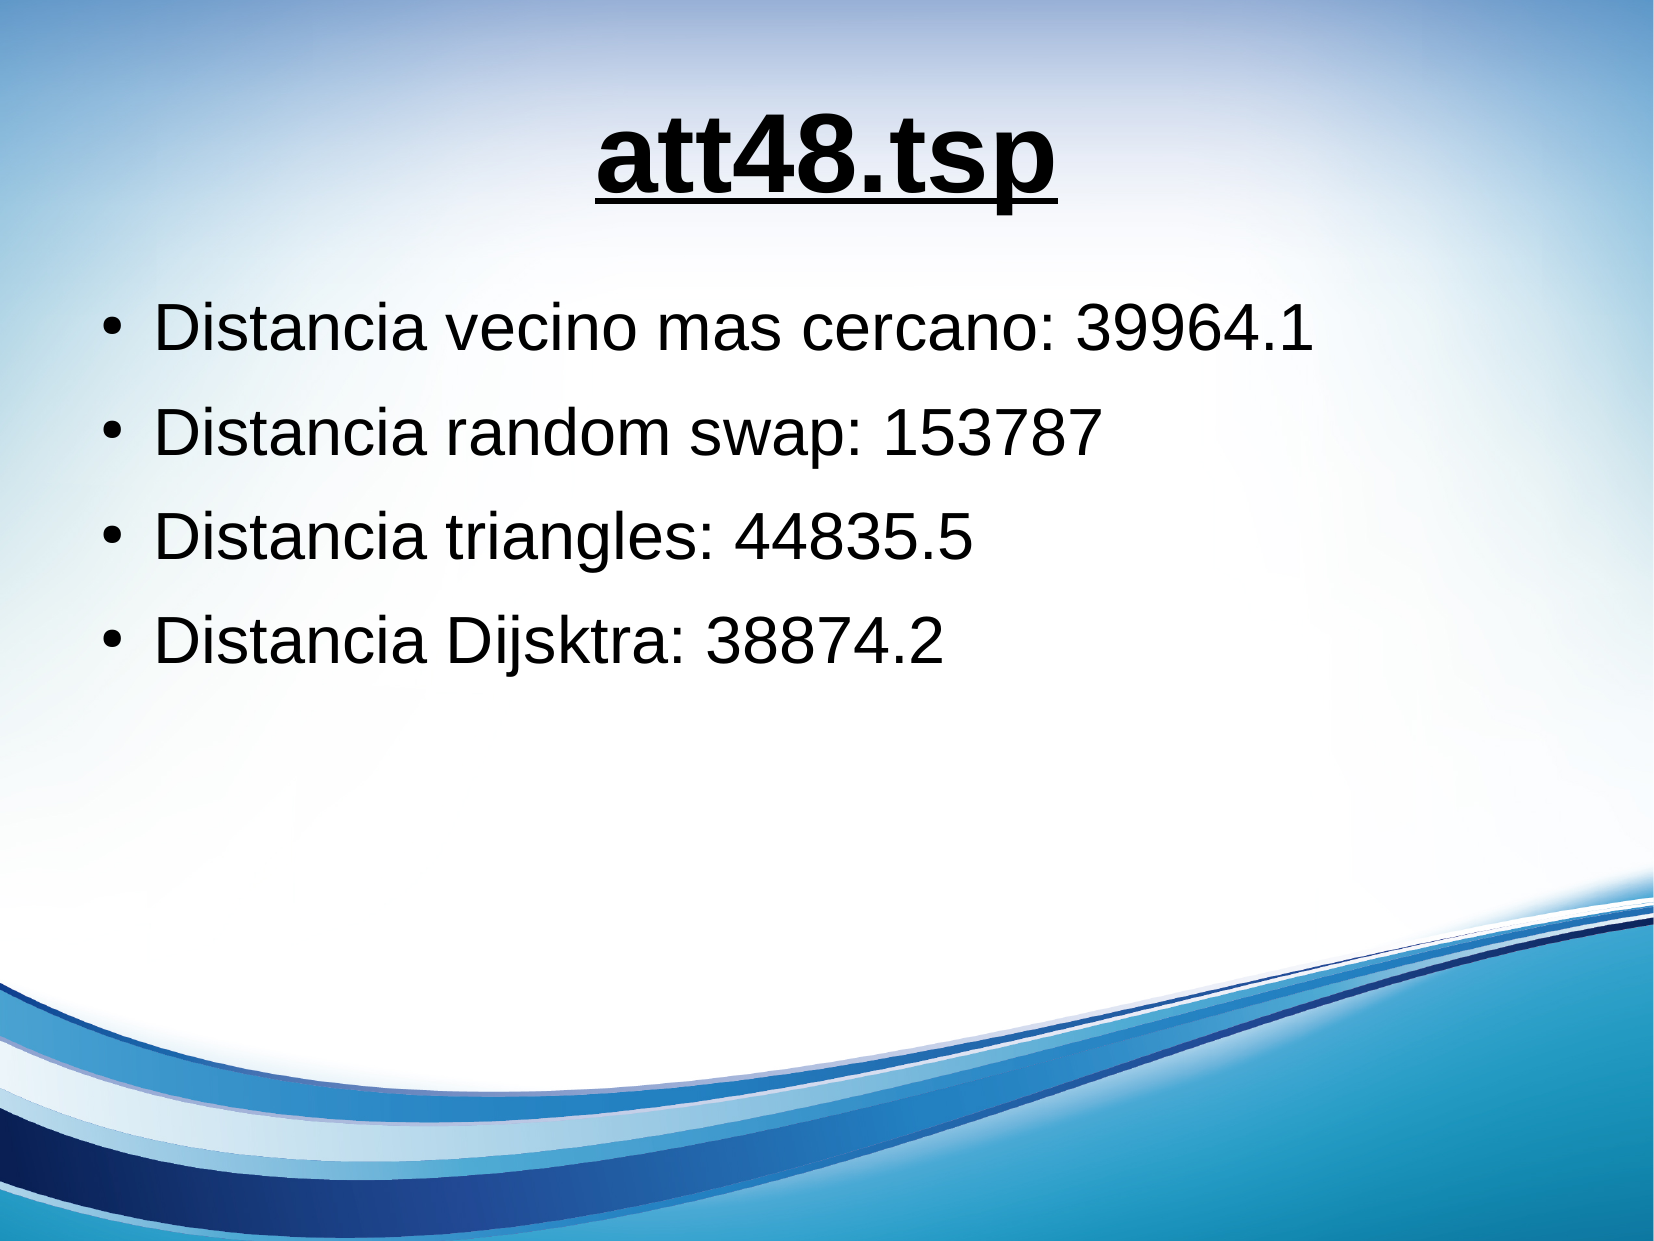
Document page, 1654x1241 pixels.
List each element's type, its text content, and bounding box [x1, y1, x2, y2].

picture [0, 0, 1654, 1241]
title att48.tsp [82, 49, 1571, 257]
list Distancia vecino mas cercano: 39964.1 Distancia random swap: 153787 Distancia triangles: 44835.5 Distancia Dijsktra: 38874.2 [82, 290, 1571, 1010]
